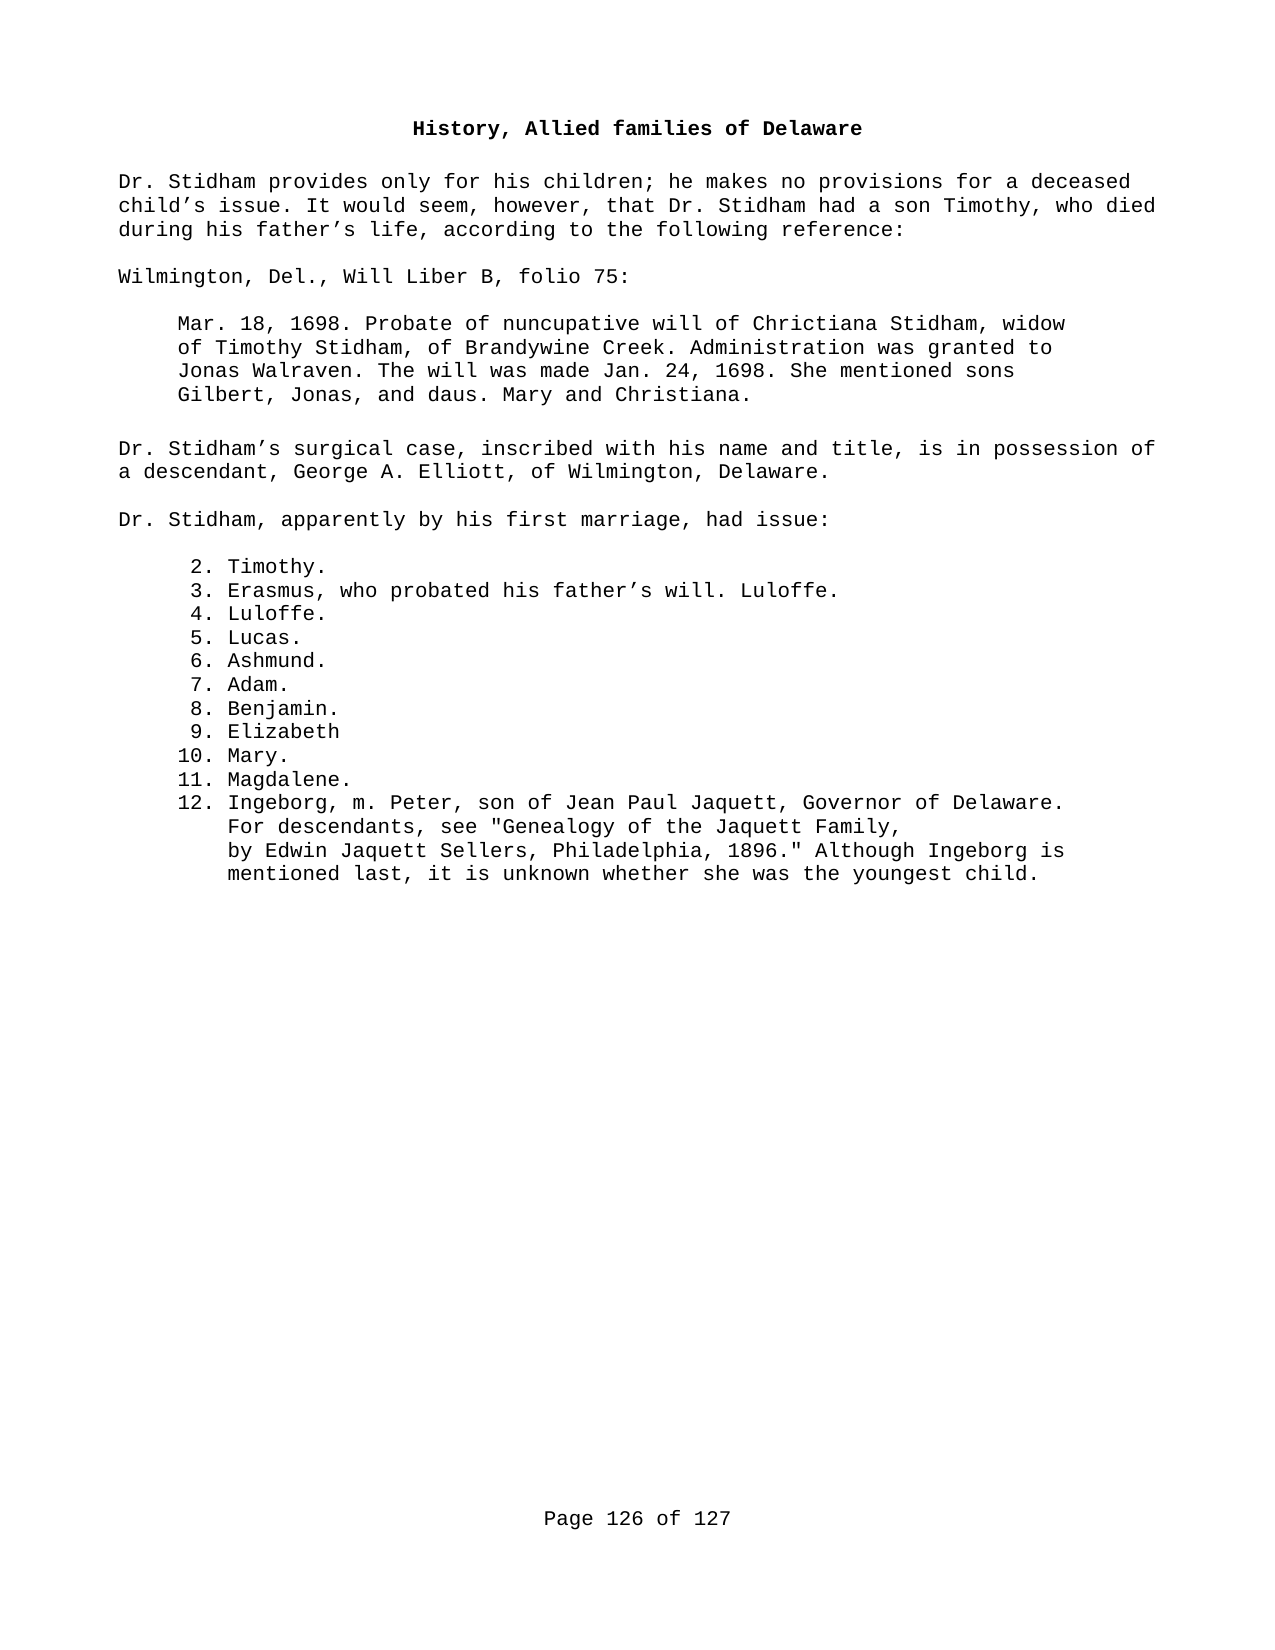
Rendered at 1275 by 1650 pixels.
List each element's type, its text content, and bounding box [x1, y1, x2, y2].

text 2. Timothy. [177, 556, 1098, 579]
text 8. Benjamin. [177, 698, 1098, 721]
text Dr. Stidham’s surgical case, inscribed with his name and title, is in possession of a descendant, George A. Elliott, of Wilmington, Delaware. [118, 438, 1157, 485]
text Dr. Stidham, apparently by his first marriage, had issue: [118, 509, 1157, 532]
text 6. Ashmund. [177, 651, 1098, 674]
text 10. Mary. [177, 745, 1098, 769]
text 9. Elizabeth [177, 721, 1098, 745]
text 12. Ingeborg, m. Peter, son of Jean Paul Jaquett, Governor of Delaware. [177, 792, 1098, 816]
text by Edwin Jaquett Sellers, Philadelphia, 1896." Although Ingeborg is [177, 840, 1098, 863]
text 4. Luloffe. [177, 603, 1098, 627]
text 3. Erasmus, who probated his father’s will. Luloffe. [177, 579, 1098, 603]
text Dr. Stidham provides only for his children; he makes no provisions for a deceased child’s issue. It would seem, however, that Dr. Stidham had a son Timothy, who died during his father’s life, according to the following reference: [118, 171, 1157, 242]
text Mar. 18, 1698. Probate of nuncupative will of Chrictiana Stidham, widow of Timothy Stidham, of Brandywine Creek. Administration was granted to Jonas Walraven. The will was made Jan. 24, 1698. She mentioned sons Gilbert, Jonas, and daus. Mary and Christiana. [177, 313, 1098, 408]
text 7. Adam. [177, 674, 1098, 698]
text mentioned last, it is unknown whether she was the youngest child. [177, 863, 1098, 887]
text 11. Magdalene. [177, 769, 1098, 792]
text Wilmington, Del., Will Liber B, folio 75: [118, 266, 1157, 289]
text For descendants, see "Genealogy of the Jaquett Family, [177, 816, 1098, 840]
text 5. Lucas. [177, 627, 1098, 651]
